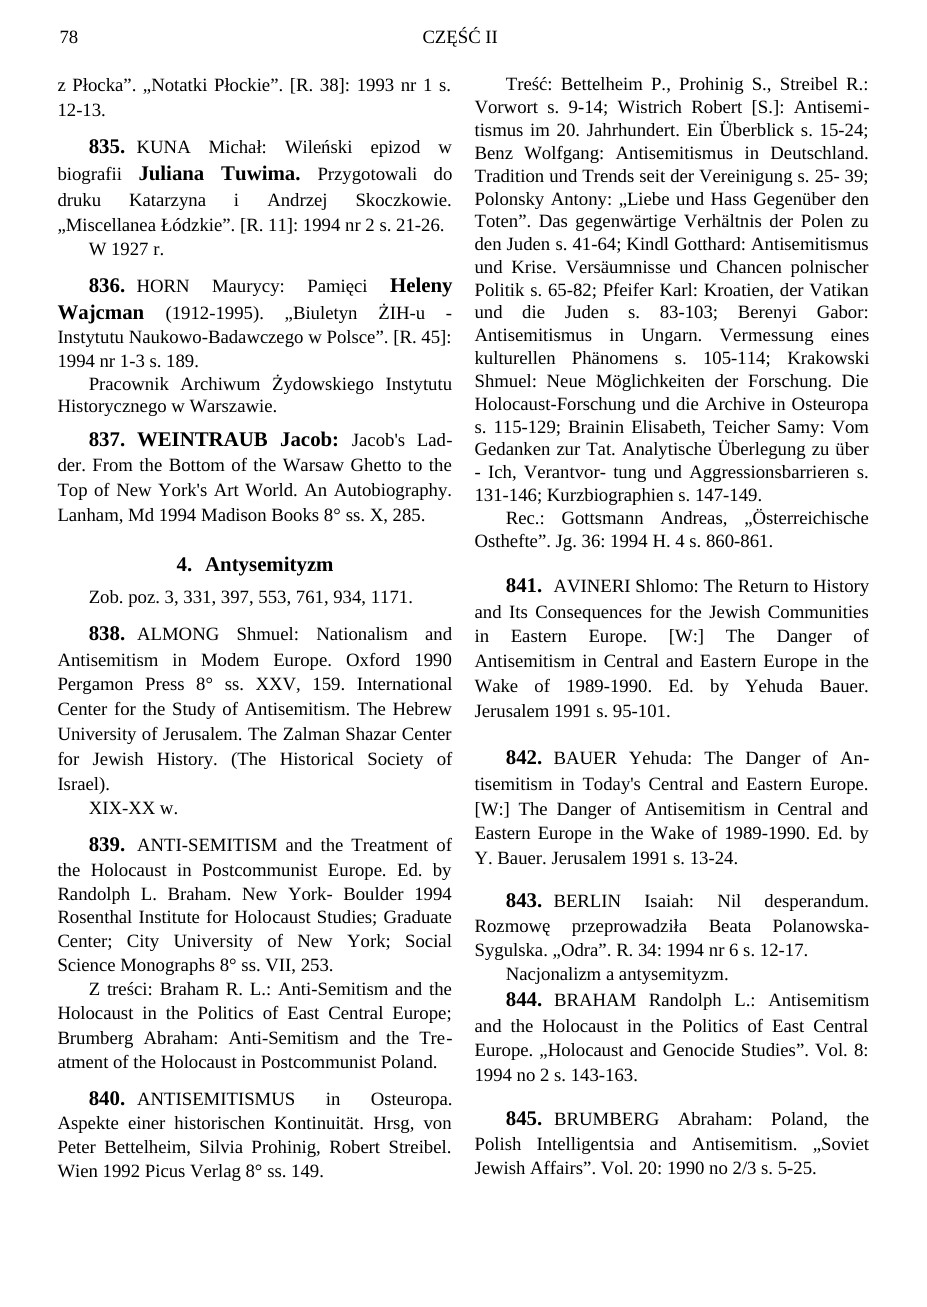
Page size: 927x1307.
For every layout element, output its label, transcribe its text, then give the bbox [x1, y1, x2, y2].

text Zob. poz. 3, 331, 397, 553, 761, 934, 1171. [57, 586, 452, 607]
text W 1927 r. [57, 238, 452, 260]
text Treść: Bettelheim P., Prohinig S., Streibel R.: Vorwort s. 9-14; Wistrich Robert [S.]: Antisemi­tismus im 20. Jahrhundert. Ein Überblick s. 15-24; Benz Wolfgang: Antisemitismus in Deutschland. Tradition und Trends seit der Vereinigung s. 25- 39; Polonsky Antony: „Liebe und Hass Gegenüber den Toten”. Das gegenwärtige Verhältnis der Polen zu den Juden s. 41-64; Kindl Gotthard: Antisemitismus und Krise. Versäumnisse und Chancen polnischer Politik s. 65-82; Pfeifer Karl: Kroatien, der Vatikan und die Juden s. 83-103; Berenyi Gabor: Antisemitismus in Ungarn. Ver­messung eines kulturellen Phänomens s. 105-114; Krakowski Shmuel: Neue Möglichkeiten der Forschung. Die Holocaust-Forschung und die Archive in Osteuropa s. 115-129; Brainin Elisa­beth, Teicher Samy: Vom Gedanken zur Tat. Analytische Überlegung zu über - Ich, Verantvor- tung und Aggressionsbarrieren s. 131-146; Kurz­biographien s. 147-149. [474, 73, 869, 506]
text z Płocka”. „Notatki Płockie”. [R. 38]: 1993 nr 1 s. 12-13. [57, 74, 452, 120]
list BRUMBERG Abraham: Poland, the Polish Intelligentsia and Antisemitism. „Soviet Jewish Affairs”. Vol. 20: 1990 no 2/3 s. 5-25. [474, 1106, 869, 1178]
list KUNA Michał: Wileński epizod w biografii Juliana Tuwima. Przygotowali do druku Katarzyna i Andrzej Skoczkowie. „Miscellanea Łódzkie”. [R. 11]: 1994 nr 2 s. 21-26. [57, 134, 452, 235]
list BAUER Yehuda: The Danger of An­tisemitism in Today's Central and Eastern Europe. [W:] The Danger of Antisemitism in Central and Eastern Europe in the Wake of 1989-1990. Ed. by Y. Bauer. Jerusalem 1991 s. 13-24. [474, 745, 869, 868]
list BERLIN Isaiah: Nil desperandum. Rozmowę przeprowadziła Beata Polanowska- Sygulska. „Odra”. R. 34: 1994 nr 6 s. 12-17. [474, 888, 869, 960]
text Z treści: Braham R. L.: Anti-Semitism and the Holocaust in the Politics of East Central Europe; Brumberg Abraham: Anti-Semitism and the Tre­atment of the Holocaust in Postcommunist Poland. [57, 978, 452, 1072]
list HORN Maurycy: Pamięci Heleny Wajcman (1912-1995). „Biuletyn ŻIH-u - Instytutu Naukowo-Badawczego w Polsce”. [R. 45]: 1994 nr 1-3 s. 189. [57, 273, 452, 371]
subtitle 4. Antysemityzm [57, 551, 452, 576]
text Pracownik Archiwum Żydowskiego Instytutu Historycznego w Warszawie. [57, 373, 452, 416]
text XIX-XX w. [57, 797, 452, 819]
text 78 [59, 26, 84, 48]
list ANTI-SEMITISM and the Treatment of the Holocaust in Postcommunist Europe. Ed. by Randolph L. Braham. New York- Boulder 1994 Rosenthal Institute for Holo­caust Studies; Graduate Center; City Univer­sity of New York; Social Science Monogra­phs 8° ss. VII, 253. [57, 832, 452, 976]
list AVINERI Shlomo: The Return to History and Its Consequences for the Jewish Communities in Eastern Europe. [W:] The Danger of Antisemitism in Central and Ea­stern Europe in the Wake of 1989-1990. Ed. by Yehuda Bauer. Jerusalem 1991 s. 95-101. [474, 573, 869, 721]
text Nacjonalizm a antysemityzm. [474, 962, 869, 984]
text Rec.: Gottsmann Andreas, „Österreichische Osthefte”. Jg. 36: 1994 H. 4 s. 860-861. [474, 507, 869, 551]
list BRAHAM Randolph L.: Antisemi­tism and the Holocaust in the Politics of East Central Europe. „Holocaust and Genocide Studies”. Vol. 8: 1994 no 2 s. 143-163. [474, 987, 869, 1086]
text CZĘŚĆ II [422, 26, 504, 48]
list ANTISEMITISMUS in Osteuropa. Aspekte einer historischen Kontinuität. Hrsg, von Peter Bettelheim, Silvia Prohinig, Robert Streibel. Wien 1992 Picus Verlag 8° ss. 149. [57, 1086, 452, 1182]
list ALMONG Shmuel: Nationalism and Antisemitism in Modem Europe. Oxford 1990 Pergamon Press 8° ss. XXV, 159. Internatio­nal Center for the Study of Antisemitism. The Hebrew University of Jerusalem. The Zalman Shazar Center for Jewish History. (The Histo­rical Society of Israel). [57, 621, 452, 794]
list WEINTRAUB Jacob: Jacob's Lad­der. From the Bottom of the Warsaw Ghetto to the Top of New York's Art World. An Autobiography. Lanham, Md 1994 Madison Books 8° ss. X, 285. [57, 427, 452, 525]
